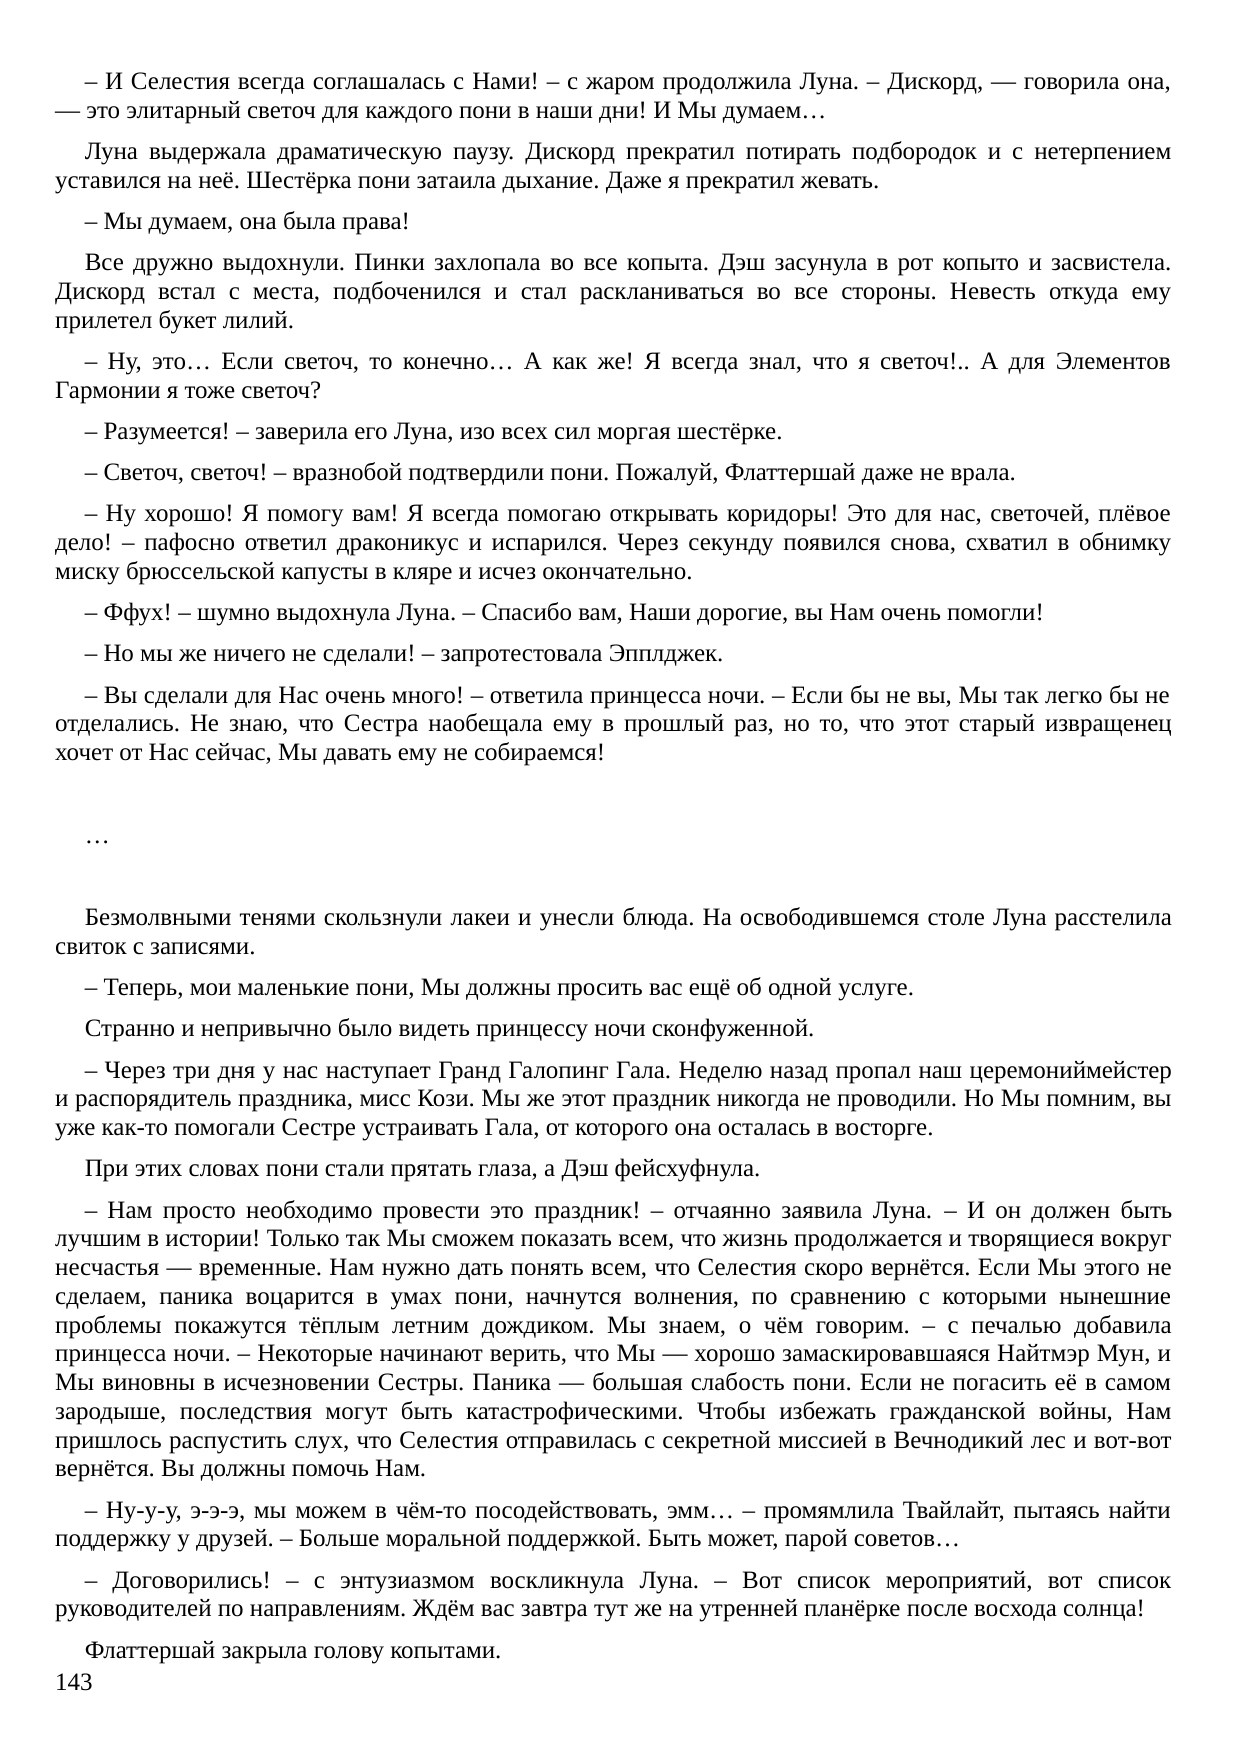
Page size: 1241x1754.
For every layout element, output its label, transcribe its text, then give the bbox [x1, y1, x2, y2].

text – Светоч, светоч! – вразнобой подтвердили пони. Пожалуй, Флаттершай даже не врала. [55, 457, 1173, 486]
text Флаттершай закрыла голову копытами. [55, 1635, 1173, 1663]
text – И Селестия всегда соглашалась с Нами! – с жаром продолжила Луна. – Дискорд, — говорила она, — это элитарный светоч для каждого пони в наши дни! И Мы думаем… [55, 66, 1173, 123]
text Безмолвными тенями скользнули лакеи и унесли блюда. На освободившемся столе Луна расстелила свиток с записями. [55, 902, 1173, 960]
text – Мы думаем, она была права! [55, 206, 1173, 235]
text – Но мы же ничего не сделали! – запротестовала Эпплджек. [55, 638, 1173, 667]
text – Через три дня у нас наступает Гранд Галопинг Гала. Неделю назад пропал наш церемониймейстер и распорядитель праздника, мисс Кози. Мы же этот праздник никогда не проводили. Но Мы помним, вы уже как-то помогали Сестре устраивать Гала, от которого она осталась в восторге. [55, 1055, 1173, 1141]
text … [55, 820, 1173, 848]
text – Ну, это… Если светоч, то конечно… А как же! Я всегда знал, что я светоч!.. А для Элементов Гармонии я тоже светоч? [55, 346, 1173, 403]
text Странно и непривычно было видеть принцессу ночи сконфуженной. [55, 1013, 1173, 1042]
text – Ну хорошо! Я помогу вам! Я всегда помогаю открывать коридоры! Это для нас, светочей, плёвое дело! – пафосно ответил драконикус и испарился. Через секунду появился снова, схватил в обнимку миску брюссельской капусты в кляре и исчез окончательно. [55, 498, 1173, 585]
text – Теперь, мои маленькие пони, Мы должны просить вас ещё об одной услуге. [55, 972, 1173, 1001]
text – Нам просто необходимо провести это праздник! – отчаянно заявила Луна. – И он должен быть лучшим в истории! Только так Мы сможем показать всем, что жизнь продолжается и творящиеся вокруг несчастья — временные. Нам нужно дать понять всем, что Селестия скоро вернётся. Если Мы этого не сделаем, паника воцарится в умах пони, начнутся волнения, по сравнению с которыми нынешние проблемы покажутся тёплым летним дождиком. Мы знаем, о чём говорим. – с печалью добавила принцесса ночи. – Некоторые начинают верить, что Мы — хорошо замаскировавшаяся Найтмэр Мун, и Мы виновны в исчезновении Сестры. Паника — большая слабость пони. Если не погасить её в самом зародыше, последствия могут быть катастрофическими. Чтобы избежать гражданской войны, Нам пришлось распустить слух, что Селестия отправилась с секретной миссией в Вечнодикий лес и вот-вот вернётся. Вы должны помочь Нам. [55, 1195, 1173, 1482]
text При этих словах пони стали прятать глаза, а Дэш фейсхуфнула. [55, 1153, 1173, 1182]
text – Ффух! – шумно выдохнула Луна. – Спасибо вам, Наши дорогие, вы Нам очень помогли! [55, 597, 1173, 626]
text – Вы сделали для Нас очень много! – ответила принцесса ночи. – Если бы не вы, Мы так легко бы не отделались. Не знаю, что Сестра наобещала ему в прошлый раз, но то, что этот старый извращенец хочет от Нас сейчас, Мы давать ему не собираемся! [55, 680, 1173, 766]
text Луна выдержала драматическую паузу. Дискорд прекратил потирать подбородок и с нетерпением уставился на неё. Шестёрка пони затаила дыхание. Даже я прекратил жевать. [55, 136, 1173, 193]
text – Ну-у-у, э-э-э, мы можем в чём-то посодействовать, эмм… – промямлила Твайлайт, пытаясь найти поддержку у друзей. – Больше моральной поддержкой. Быть может, парой советов… [55, 1495, 1173, 1552]
text Все дружно выдохнули. Пинки захлопала во все копыта. Дэш засунула в рот копыто и засвистела. Дискорд встал с места, подбоченился и стал раскланиваться во все стороны. Невесть откуда ему прилетел букет лилий. [55, 247, 1173, 333]
text – Договорились! – с энтузиазмом воскликнула Луна. – Вот список мероприятий, вот список руководителей по направлениям. Ждём вас завтра тут же на утренней планёрке после восхода солнца! [55, 1565, 1173, 1622]
text – Разумеется! – заверила его Луна, изо всех сил моргая шестёрке. [55, 416, 1173, 445]
